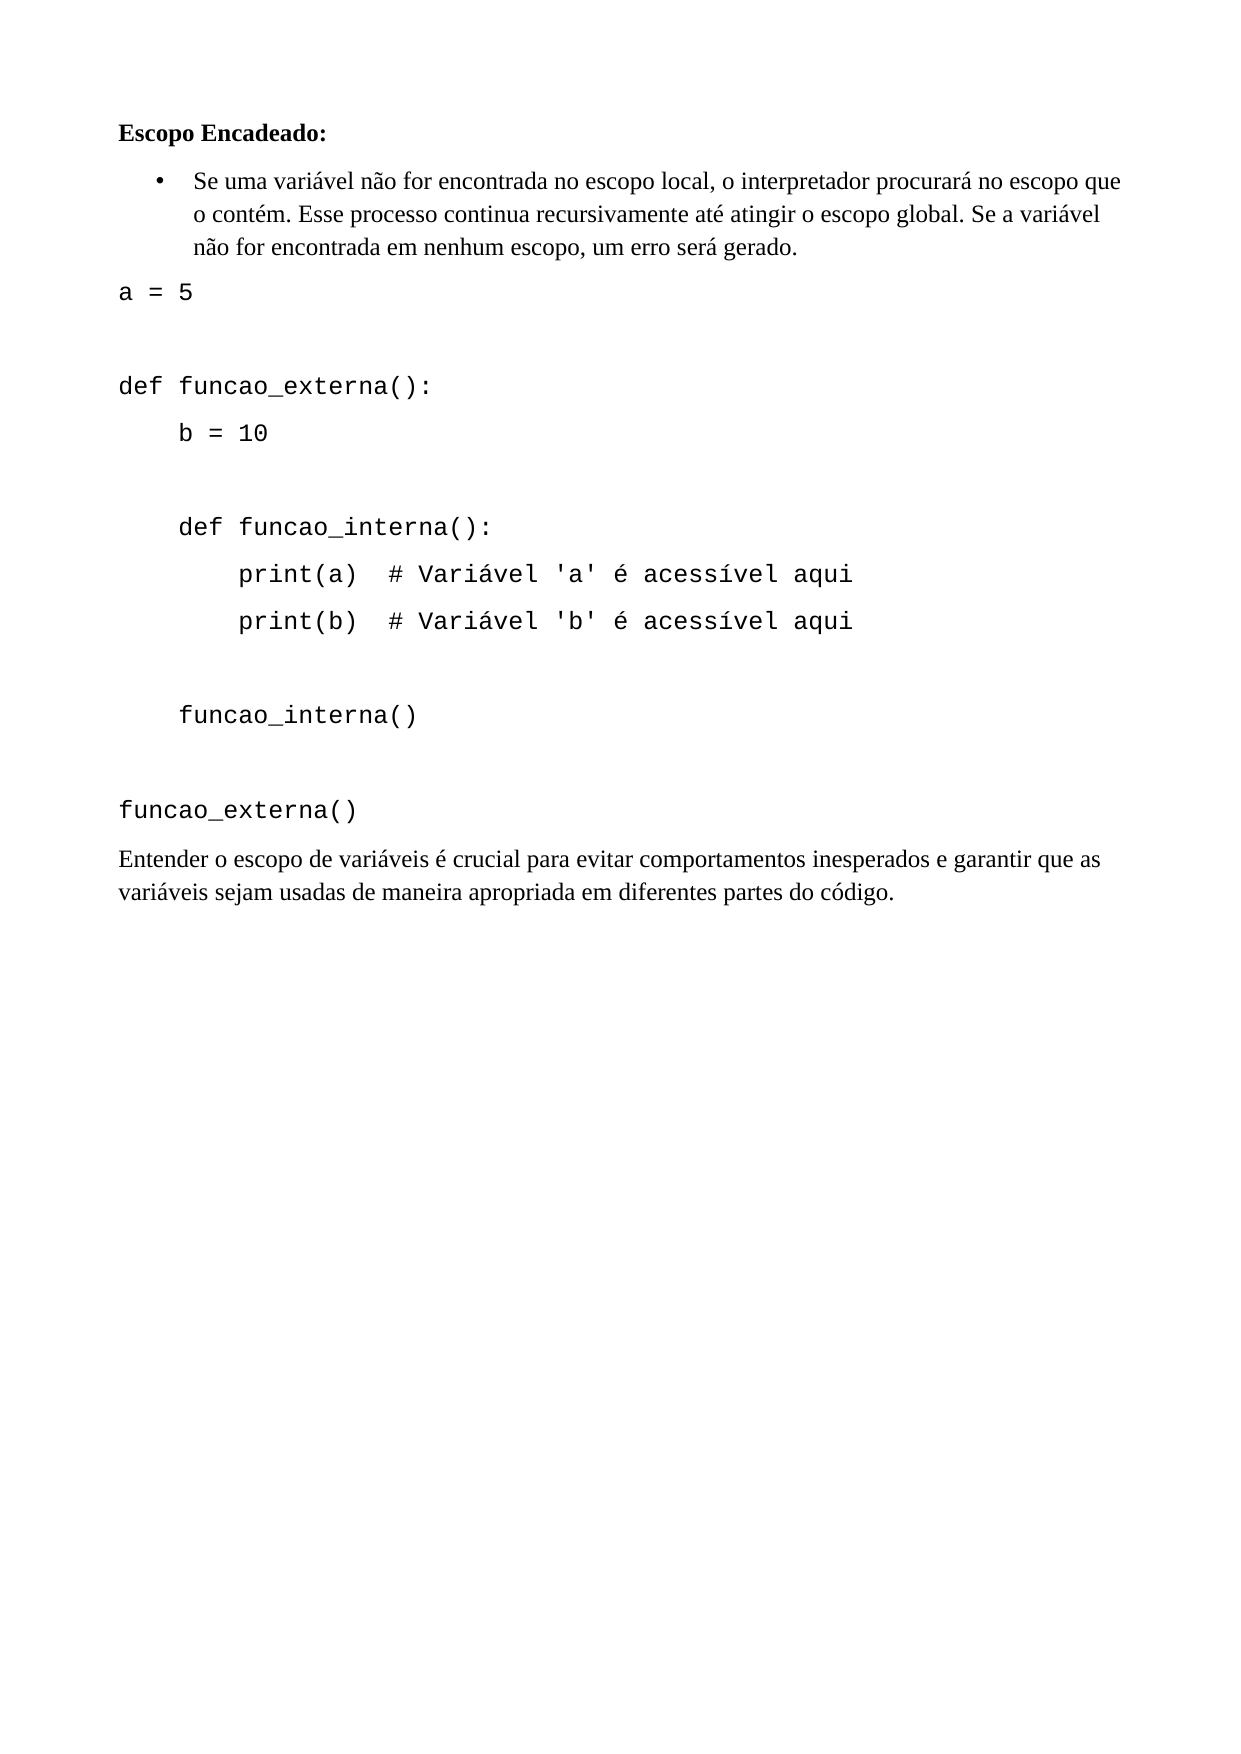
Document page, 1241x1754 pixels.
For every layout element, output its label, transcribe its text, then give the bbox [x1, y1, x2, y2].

list Se uma variável não for encontrada no escopo local, o interpretador procurará no escopo que o contém. Esse processo continua recursivamente até atingir o escopo global. Se a variável não for encontrada em nenhum escopo, um erro será gerado. [156, 166, 1122, 261]
text def funcao_externa(): [118, 373, 1122, 402]
text funcao_externa() [118, 797, 1122, 826]
text Escopo Encadeado: [118, 118, 1122, 147]
text b = 10 [118, 421, 1122, 449]
text funcao_interna() [118, 703, 1122, 731]
text print(b) # Variável 'b' é acessível aqui [118, 609, 1122, 637]
text def funcao_interna(): [118, 515, 1122, 543]
text a = 5 [118, 279, 1122, 308]
text Entender o escopo de variáveis é crucial para evitar comportamentos inesperados e garantir que as variáveis sejam usadas de maneira apropriada em diferentes partes do código. [118, 844, 1122, 906]
text print(a) # Variável 'a' é acessível aqui [118, 562, 1122, 590]
